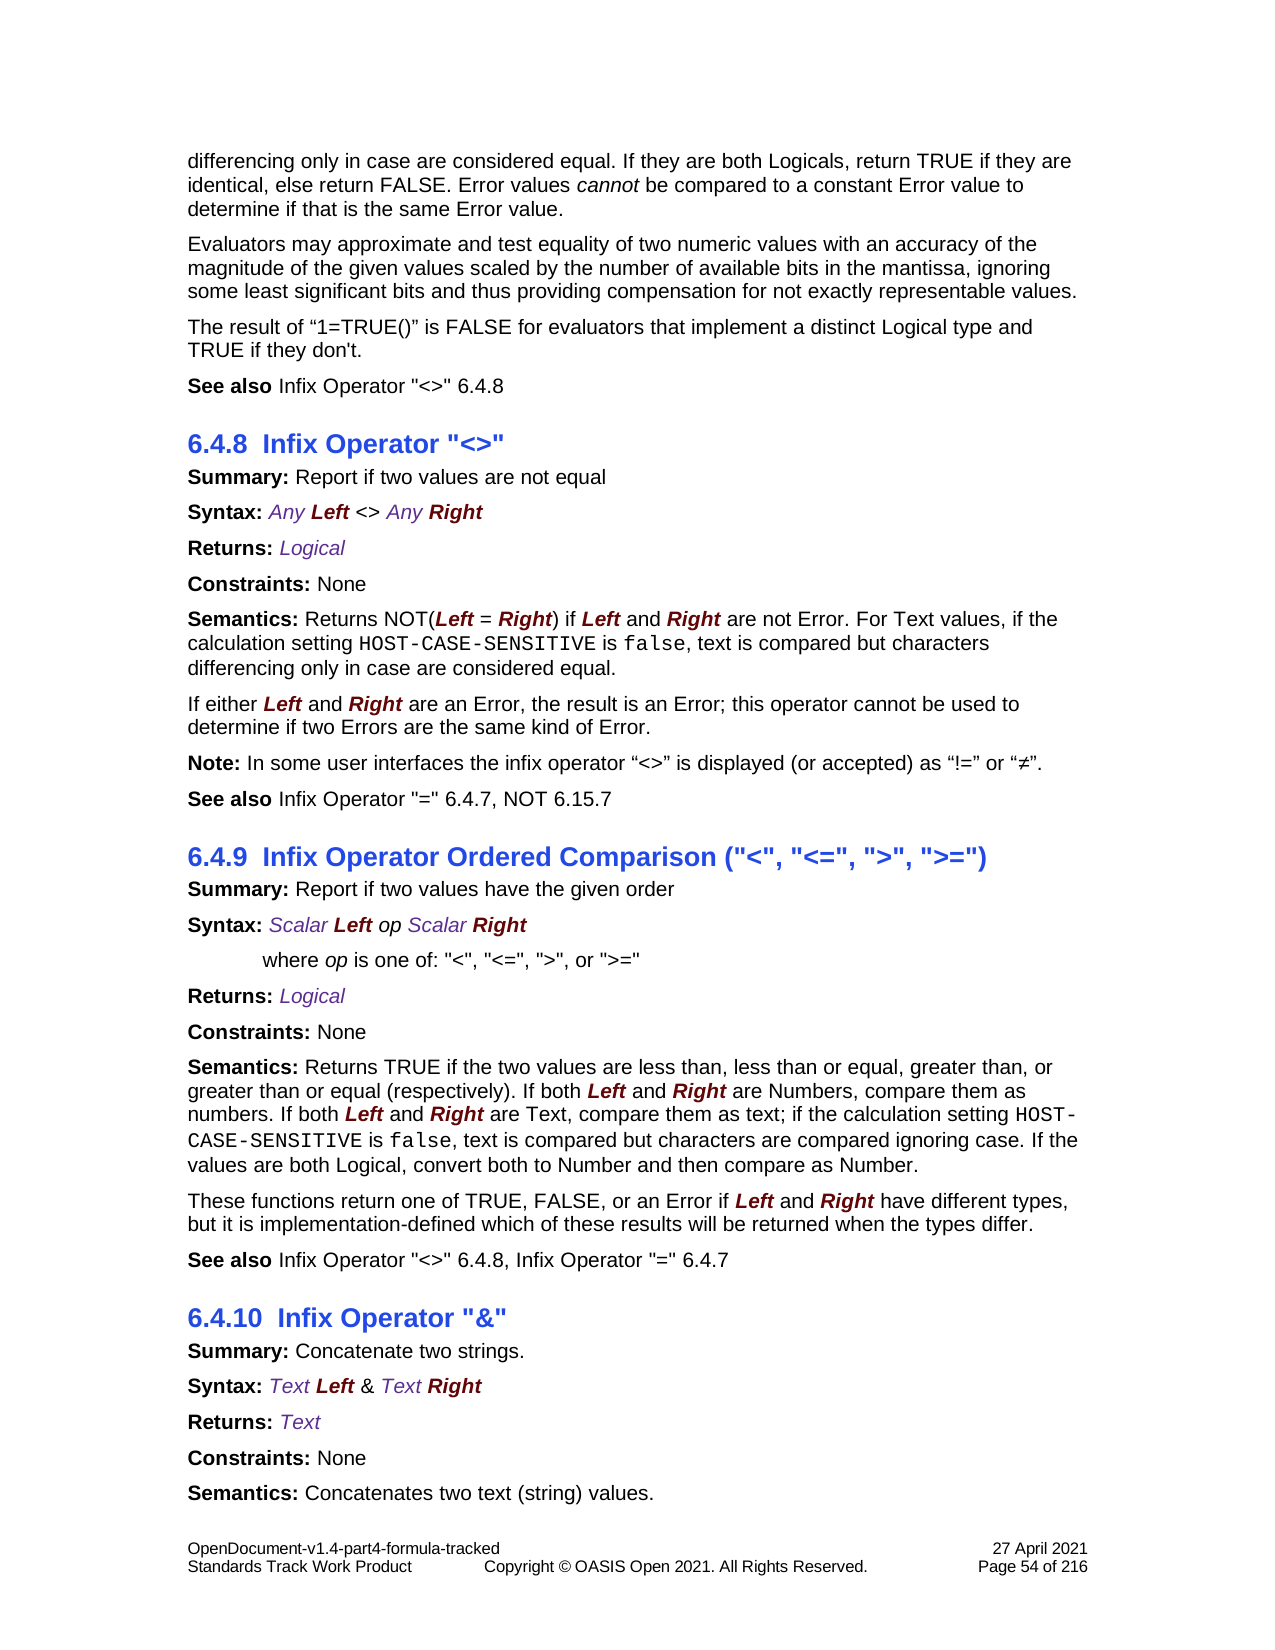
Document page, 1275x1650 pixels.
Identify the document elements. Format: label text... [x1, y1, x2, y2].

text Summary: Report if two values have the given order [187, 878, 1088, 901]
subtitle Infix Operator "<>" [187, 429, 1088, 459]
text Returns: Logical [187, 984, 1088, 1008]
text Semantics: Returns TRUE if the two values are less than, less than or equal, greater than, or greater than or equal (respectively). If both Left and Right are Numbers, compare them as numbers. If both Left and Right are Text, compare them as text; if the calculation setting HOST-CASE-SENSITIVE is false, text is compared but characters are compared ignoring case. If the values are both Logical, convert both to Number and then compare as Number. [187, 1056, 1088, 1177]
text where op is one of: "<", "<=", ">", or ">=" [187, 949, 1088, 972]
text Returns: Text [187, 1410, 1088, 1434]
text These functions return one of TRUE, FALSE, or an Error if Left and Right have different types, but it is implementation-defined which of these results will be returned when the types differ. [187, 1189, 1088, 1236]
text See also Infix Operator "<>" 6.4.8, Infix Operator "=" 6.4.7 [187, 1248, 1088, 1272]
text See also Infix Operator "<>" 6.4.8 [187, 374, 1088, 398]
subtitle Infix Operator Ordered Comparison ("<", "<=", ">", ">=") [187, 842, 1088, 872]
text Summary: Concatenate two strings. [187, 1339, 1088, 1363]
subtitle Infix Operator "&" [187, 1303, 1088, 1333]
text Evaluators may approximate and test equality of two numeric values with an accuracy of the magnitude of the given values scaled by the number of available bits in the mantissa, ignoring some least significant bits and thus providing compensation for not exactly representable values. [187, 233, 1088, 303]
text Syntax: Any Left <> Any Right [187, 501, 1088, 524]
text Constraints: None [187, 1446, 1088, 1469]
text Semantics: Returns NOT(Left = Right) if Left and Right are not Error. For Text values, if the calculation setting HOST-CASE-SENSITIVE is false, text is compared but characters differencing only in case are considered equal. [187, 608, 1088, 680]
text Syntax: Text Left & Text Right [187, 1375, 1088, 1398]
text Constraints: None [187, 1020, 1088, 1044]
text Syntax: Scalar Left op Scalar Right [187, 913, 1088, 937]
text Summary: Report if two values are not equal [187, 465, 1088, 489]
text Constraints: None [187, 572, 1088, 596]
text Note: In some user interfaces the infix operator “<>” is displayed (or accepted) as “!=” or “≠”. [187, 751, 1088, 775]
text Semantics: Concatenates two text (string) values. [187, 1482, 1088, 1505]
text If either Left and Right are an Error, the result is an Error; this operator cannot be used to determine if two Errors are the same kind of Error. [187, 692, 1088, 739]
text See also Infix Operator "=" 6.4.7, NOT 6.15.7 [187, 787, 1088, 811]
text Returns: Logical [187, 536, 1088, 560]
text The result of “1=TRUE()” is FALSE for evaluators that implement a distinct Logical type and TRUE if they don't. [187, 315, 1088, 362]
text differencing only in case are considered equal. If they are both Logicals, return TRUE if they are identical, else return FALSE. Error values cannot be compared to a constant Error value to determine if that is the same Error value. [187, 150, 1088, 221]
